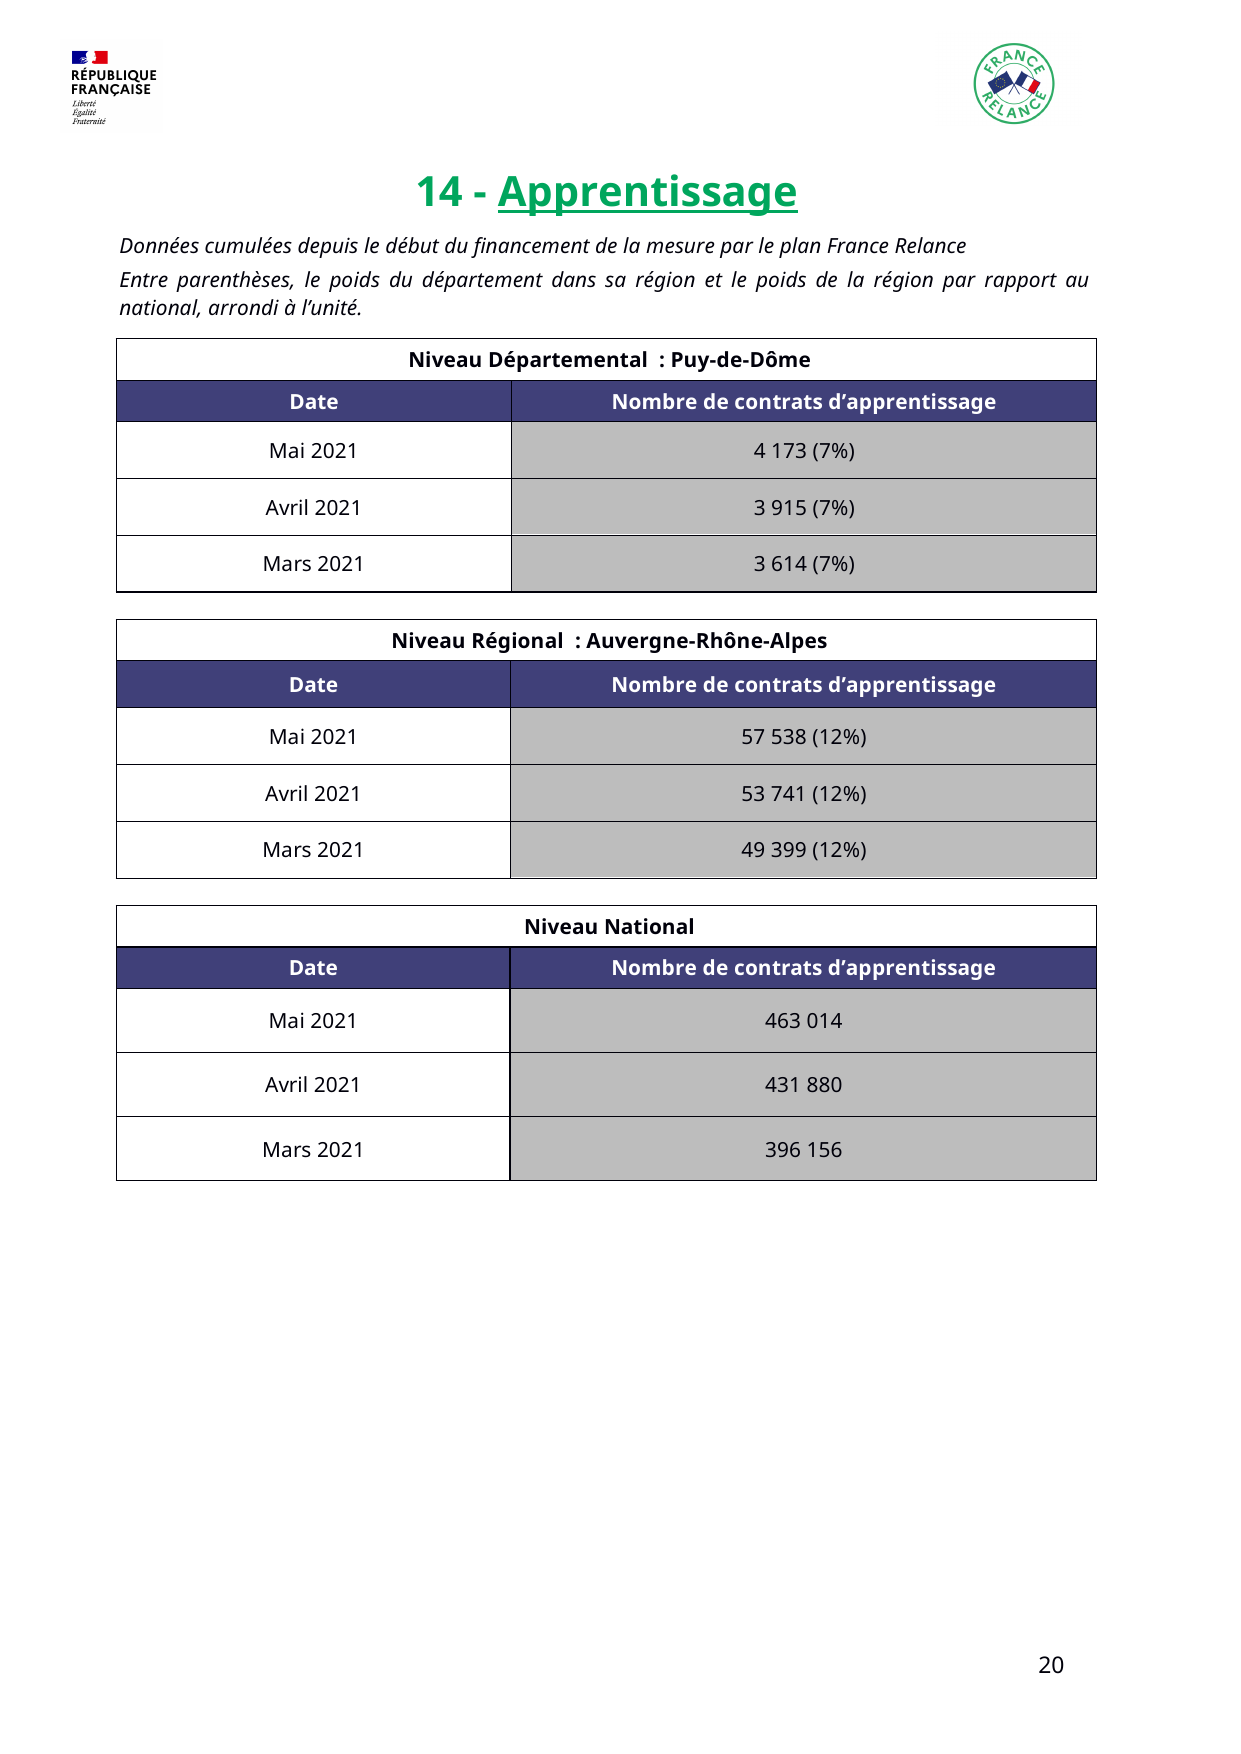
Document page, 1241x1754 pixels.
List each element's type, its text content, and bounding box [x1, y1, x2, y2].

table_cell 4 173 (7%) [512, 422, 1096, 478]
table_cell 57 538 (12%) [511, 708, 1096, 764]
table_cell Mai 2021 [117, 989, 509, 1052]
table_header Niveau National [117, 906, 1096, 946]
picture [935, 31, 1093, 126]
table_cell 53 741 (12%) [511, 765, 1096, 821]
text Données cumulées depuis le début du financement de la mesure par le plan France Relance [119, 231, 1094, 260]
table_header Niveau Régional : Auvergne-Rhône-Alpes [117, 620, 1096, 660]
table_cell 463 014 [511, 989, 1096, 1052]
picture [60, 39, 169, 137]
table_cell Mai 2021 [117, 708, 510, 764]
table_cell Date [117, 661, 510, 707]
subtitle 14 - Apprentissage [119, 162, 1094, 219]
table_cell 396 156 [511, 1117, 1096, 1180]
table_cell Avril 2021 [117, 765, 510, 821]
table_cell 431 880 [511, 1053, 1096, 1116]
table_cell 3 915 (7%) [512, 479, 1096, 534]
table_cell Nombre de contrats d’apprentissage [511, 948, 1096, 988]
table_cell 3 614 (7%) [512, 536, 1096, 591]
text Entre parenthèses, le poids du département dans sa région et le poids de la région par rapport au national, arrondi à l’unité. [119, 264, 1094, 322]
table_cell Date [117, 948, 509, 988]
table_cell Mai 2021 [117, 422, 511, 478]
table_cell Nombre de contrats d’apprentissage [512, 381, 1096, 421]
table_cell Mars 2021 [117, 1117, 509, 1180]
table_cell Avril 2021 [117, 479, 511, 534]
table_cell 49 399 (12%) [511, 822, 1096, 877]
table_cell Avril 2021 [117, 1053, 509, 1116]
table_cell Mars 2021 [117, 536, 511, 591]
table_header Niveau Départemental : Puy-de-Dôme [117, 339, 1096, 380]
table_cell Mars 2021 [117, 822, 510, 877]
table_cell Nombre de contrats d’apprentissage [511, 661, 1096, 707]
table_cell Date [117, 381, 511, 421]
